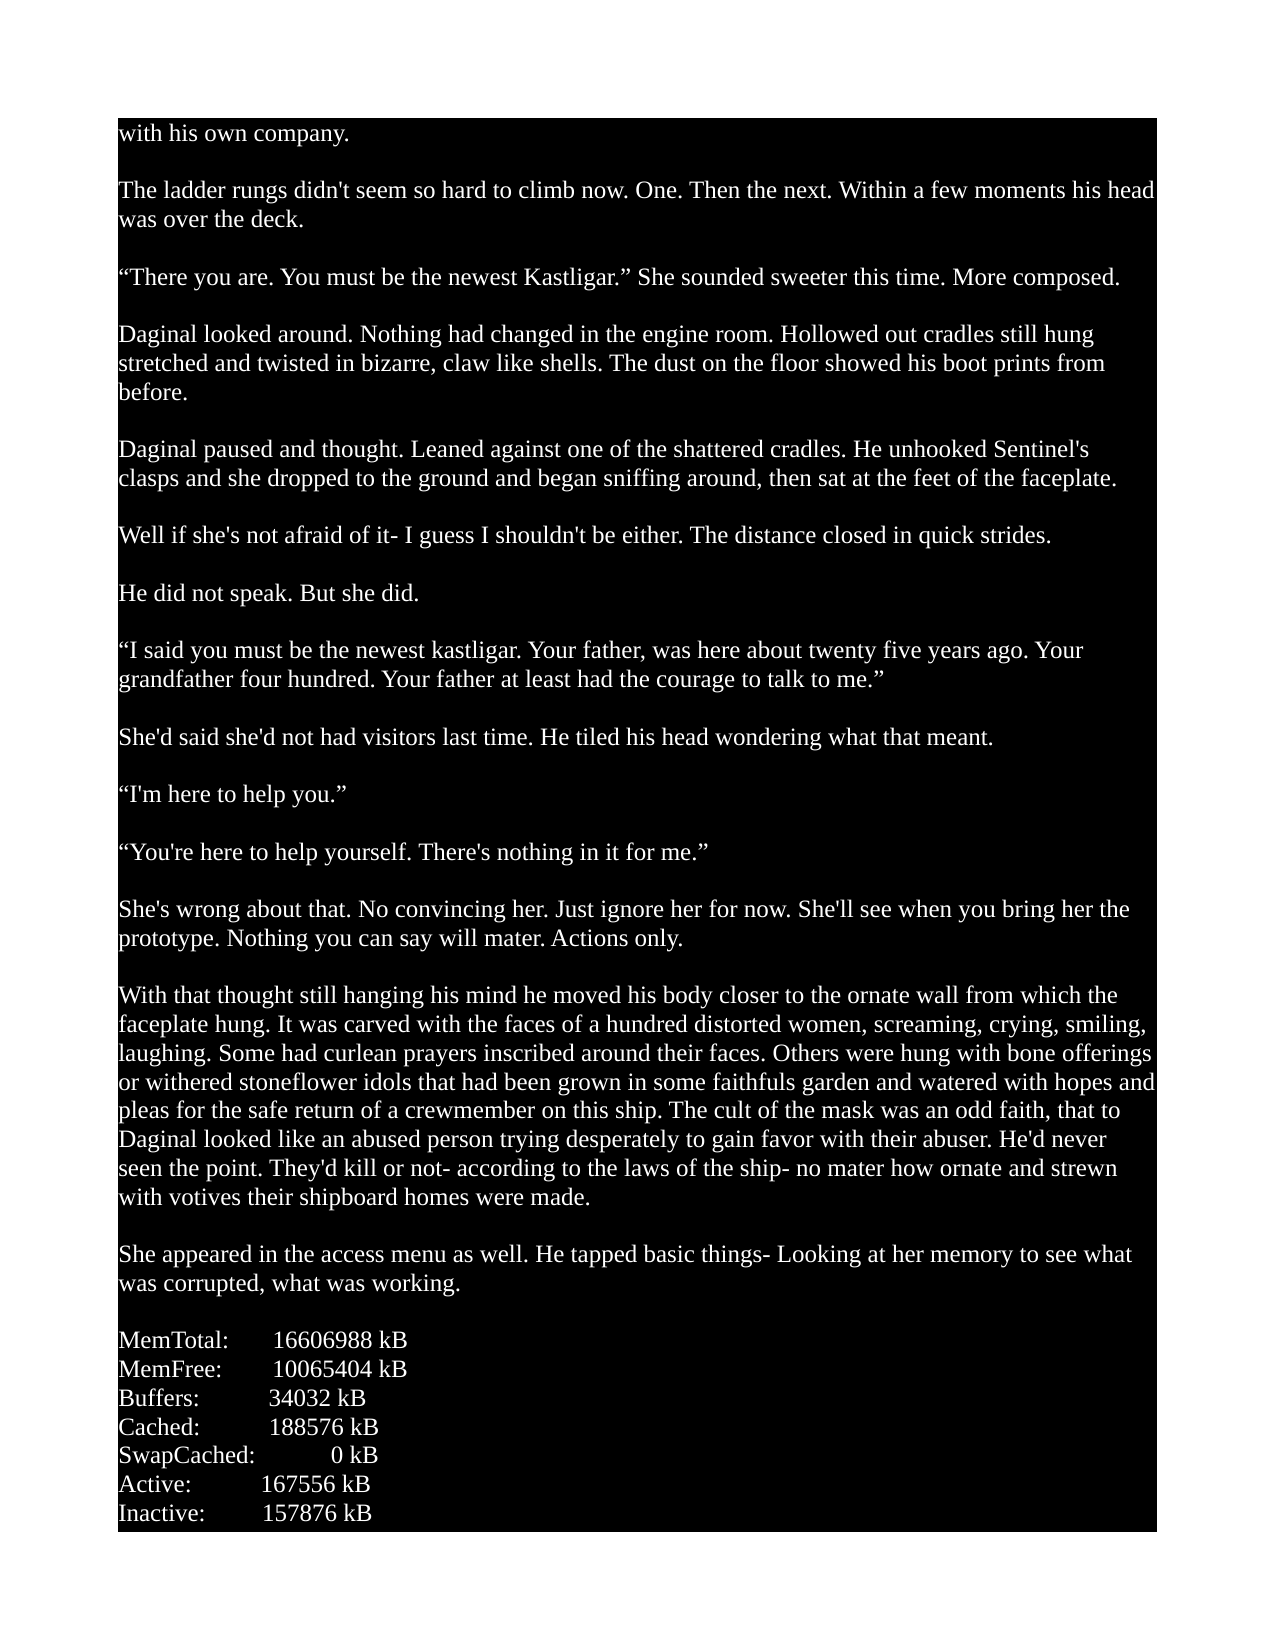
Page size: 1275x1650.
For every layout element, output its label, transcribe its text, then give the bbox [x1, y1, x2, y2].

text Inactive: 157876 kB [118, 1498, 1157, 1527]
text with his own company. The ladder rungs didn't seem so hard to climb now. One. Then the next. Within a few moments his head was over the deck. [118, 118, 1157, 233]
text “There you are. You must be the newest Kastligar.” She sounded sweeter this time. More composed. Daginal looked around. Nothing had changed in the engine room. Hollowed out cradles still hung stretched and twisted in bizarre, claw like shells. The dust on the floor showed his boot prints from before. Daginal paused and thought. Leaned against one of the shattered cradles. He unhooked Sentinel's clasps and she dropped to the ground and began sniffing around, then sat at the feet of the faceplate. Well if she's not afraid of it- I guess I shouldn't be either. The distance closed in quick strides. He did not speak. But she did. “I said you must be the newest kastligar. Your father, was here about twenty five years ago. Your grandfather four hundred. Your father at least had the courage to talk to me.” [118, 262, 1157, 693]
text She'd said she'd not had visitors last time. He tiled his head wondering what that meant. [118, 722, 1157, 751]
text MemFree: 10065404 kB [118, 1354, 1157, 1383]
text SwapCached: 0 kB [118, 1441, 1157, 1469]
text “I'm here to help you.” “You're here to help yourself. There's nothing in it for me.” She's wrong about that. No convincing her. Just ignore her for now. She'll see when you bring her the prototype. Nothing you can say will mater. Actions only. With that thought still hanging his mind he moved his body closer to the ornate wall from which the faceplate hung. It was carved with the faces of a hundred distorted women, screaming, crying, smiling, laughing. Some had curlean prayers inscribed around their faces. Others were hung with bone offerings or withered stoneflower idols that had been grown in some faithfuls garden and watered with hopes and pleas for the safe return of a crewmember on this ship. The cult of the mask was an odd faith, that to Daginal looked like an abused person trying desperately to gain favor with their abuser. He'd never seen the point. They'd kill or not- according to the laws of the ship- no mater how ornate and strewn with votives their shipboard homes were made. She appeared in the access menu as well. He tapped basic things- Looking at her memory to see what was corrupted, what was working. MemTotal: 16606988 kB [118, 779, 1157, 1354]
text Cached: 188576 kB [118, 1412, 1157, 1441]
text Buffers: 34032 kB [118, 1383, 1157, 1412]
text Active: 167556 kB [118, 1469, 1157, 1498]
